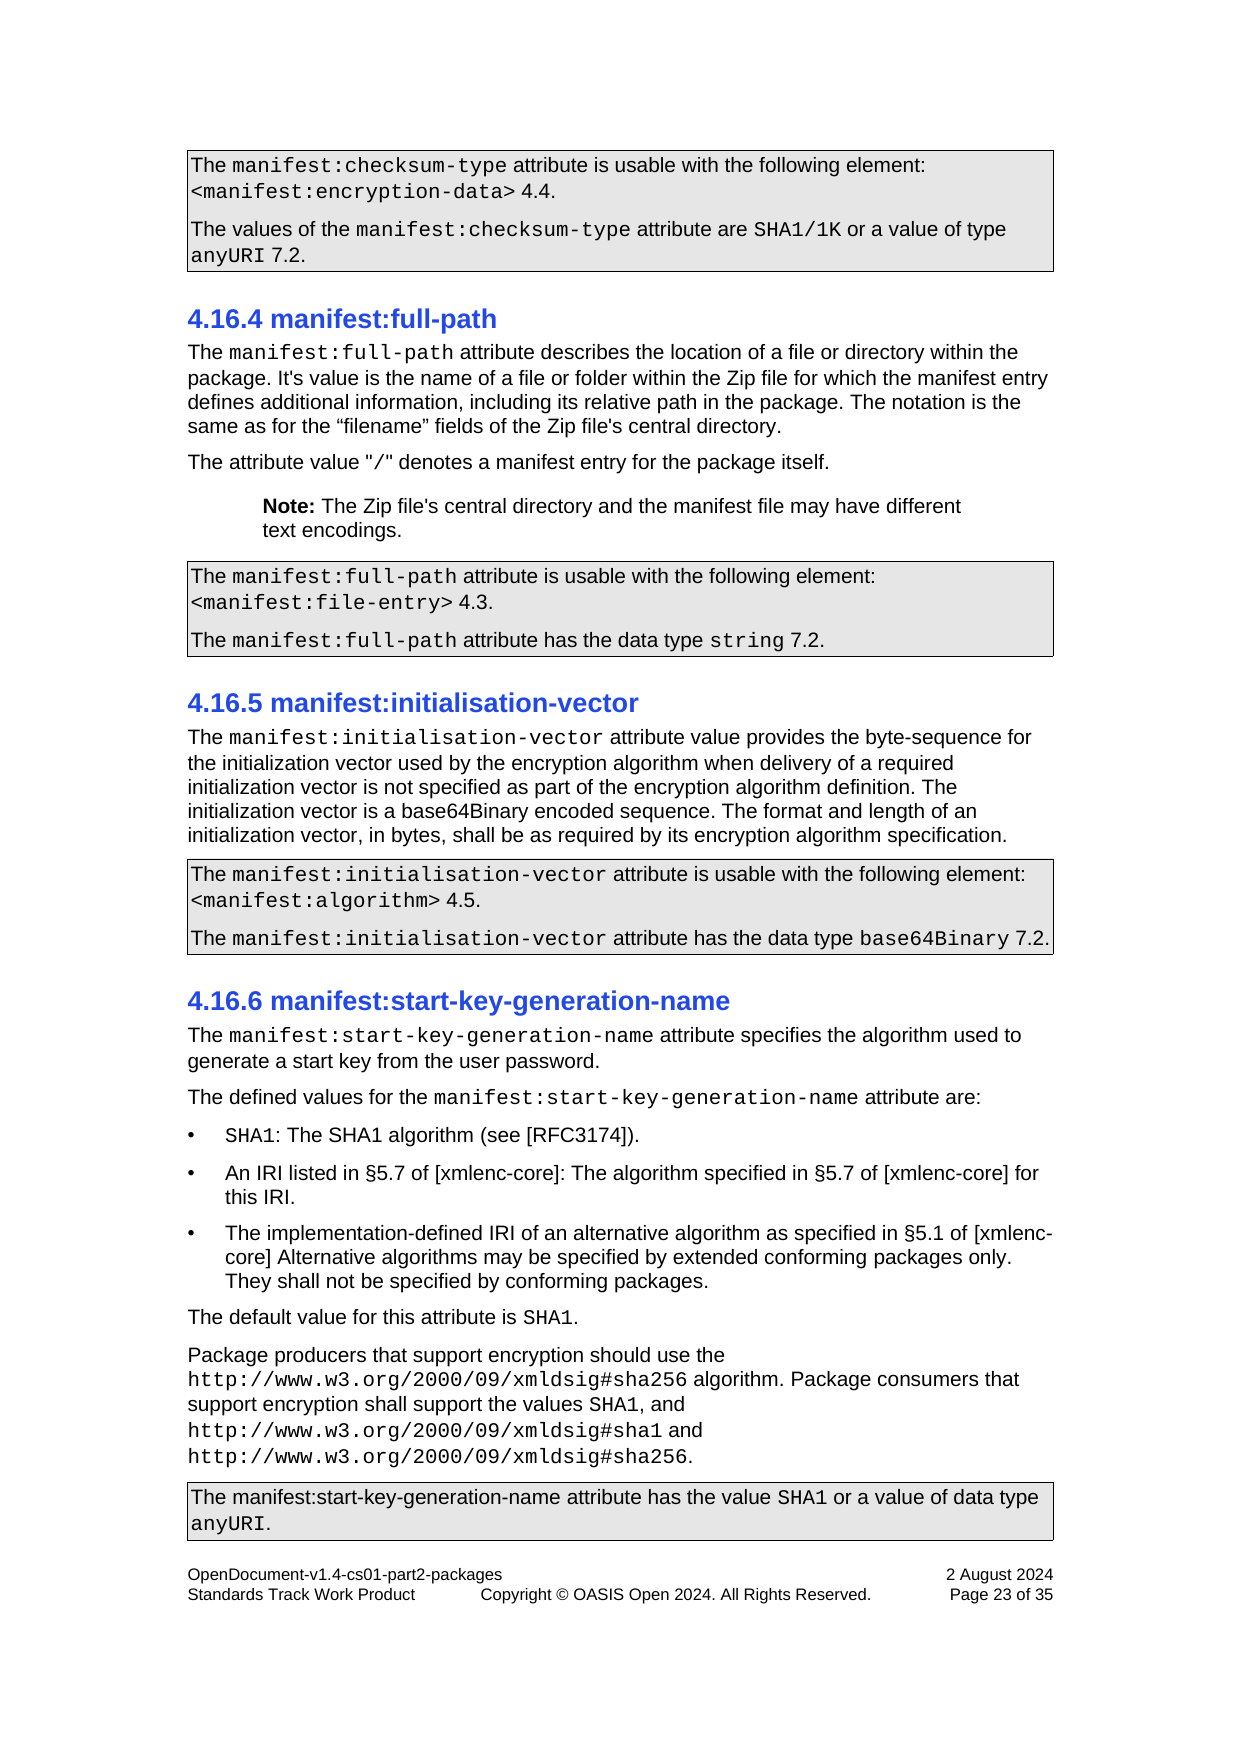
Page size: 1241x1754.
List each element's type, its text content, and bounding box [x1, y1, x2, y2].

subtitle manifest:start-key-generation-name [187, 985, 1053, 1017]
list The manifest:checksum-type attribute is usable with the following element: <manifest:encryption-data> 4.4. [188, 151, 1053, 205]
text The manifest:initialisation-vector attribute value provides the byte-sequence for the initialization vector used by the encryption algorithm when delivery of a required initialization vector is not specified as part of the encryption algorithm definition. The initialization vector is a base64Binary encoded sequence. The format and length of an initialization vector, in bytes, shall be as required by its encryption algorithm specification. [187, 725, 1053, 846]
subtitle manifest:initialisation-vector [187, 687, 1053, 719]
list The implementation-defined IRI of an alternative algorithm as specified in §5.1 of [xmlenc-core] Alternative algorithms may be specified by extended conforming packages only. They shall not be specified by conforming packages. [187, 1221, 1053, 1292]
text Package producers that support encryption should use the http://www.w3.org/2000/09/xmldsig#sha256 algorithm. Package consumers that support encryption shall support the values SHA1, and http://www.w3.org/2000/09/xmldsig#sha1 and http://www.w3.org/2000/09/xmldsig#sha256. [187, 1342, 1053, 1470]
list The manifest:full-path attribute is usable with the following element: <manifest:file-entry> 4.3. [188, 562, 1053, 615]
text The attribute value "/" denotes a manifest entry for the package itself. [187, 450, 1053, 476]
list An IRI listed in §5.7 of [xmlenc-core]: The algorithm specified in §5.7 of [xmlenc-core] for this IRI. [187, 1160, 1053, 1208]
text The defined values for the manifest:start-key-generation-name attribute are: [187, 1084, 1053, 1110]
list The manifest:start-key-generation-name attribute has the value SHA1 or a value of data type anyURI. [188, 1483, 1053, 1540]
list The manifest:initialisation-vector attribute has the data type base64Binary 7.2. [188, 922, 1053, 954]
list The values of the manifest:checksum-type attribute are SHA1/1K or a value of type anyURI 7.2. [188, 214, 1053, 271]
text The default value for this attribute is SHA1. [187, 1304, 1053, 1330]
list SHA1: The SHA1 algorithm (see [RFC3174]). [187, 1122, 1053, 1148]
subtitle manifest:full-path [187, 303, 1053, 334]
list The manifest:full-path attribute has the data type string 7.2. [188, 624, 1053, 656]
list The manifest:initialisation-vector attribute is usable with the following element: <manifest:algorithm> 4.5. [188, 860, 1053, 913]
text Note: The Zip file's central directory and the manifest file may have different text encodings. [262, 494, 978, 542]
text The manifest:full-path attribute describes the location of a file or directory within the package. It's value is the name of a file or folder within the Zip file for which the manifest entry defines additional information, including its relative path in the package. The notation is the same as for the “filename” fields of the Zip file's central directory. [187, 340, 1053, 438]
text The manifest:start-key-generation-name attribute specifies the algorithm used to generate a start key from the user password. [187, 1023, 1053, 1072]
